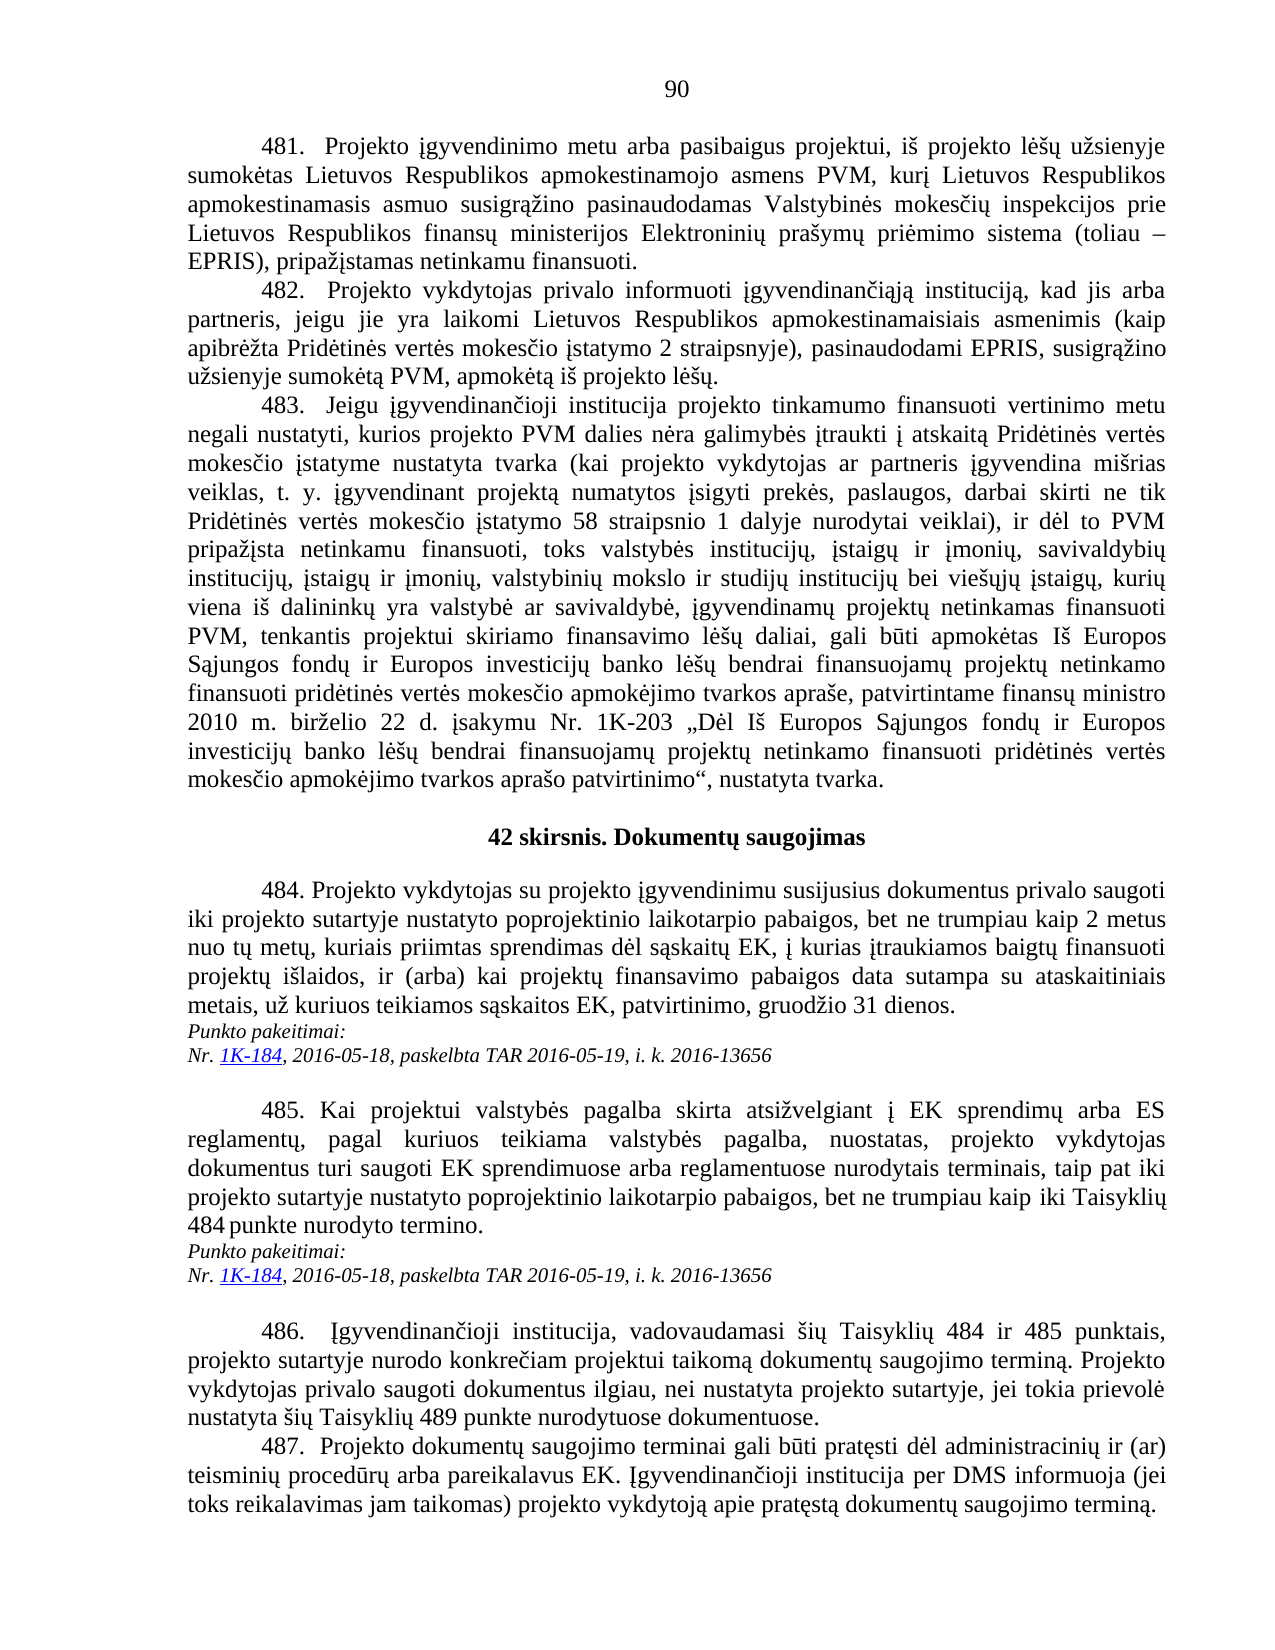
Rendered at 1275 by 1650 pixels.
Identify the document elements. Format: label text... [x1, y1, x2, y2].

text Nr. 1K-184, 2016-05-18, paskelbta TAR 2016-05-19, i. k. 2016-13656 [187, 1263, 1167, 1287]
text 481. Projekto įgyvendinimo metu arba pasibaigus projektui, iš projekto lėšų užsienyje sumokėtas Lietuvos Respublikos apmokestinamojo asmens PVM, kurį Lietuvos Respublikos apmokestinamasis asmuo susigrąžino pasinaudodamas Valstybinės mokesčių inspekcijos prie Lietuvos Respublikos finansų ministerijos Elektroninių prašymų priėmimo sistema (toliau – EPRIS), pripažįstamas netinkamu finansuoti. [187, 131, 1167, 275]
text 485. Kai projektui valstybės pagalba skirta atsižvelgiant į EK sprendimų arba ES reglamentų, pagal kuriuos teikiama valstybės pagalba, nuostatas, projekto vykdytojas dokumentus turi saugoti EK sprendimuose arba reglamentuose nurodytais terminais, taip pat iki projekto sutartyje nustatyto poprojektinio laikotarpio pabaigos, bet ne trumpiau kaip iki Taisyklių 484 punkte nurodyto termino. [187, 1096, 1167, 1239]
text 484. Projekto vykdytojas su projekto įgyvendinimu susijusius dokumentus privalo saugoti iki projekto sutartyje nustatyto poprojektinio laikotarpio pabaigos, bet ne trumpiau kaip 2 metus nuo tų metų, kuriais priimtas sprendimas dėl sąskaitų EK, į kurias įtraukiamos baigtų finansuoti projektų išlaidos, ir (arba) kai projektų finansavimo pabaigos data sutampa su ataskaitiniais metais, už kuriuos teikiamos sąskaitos EK, patvirtinimo, gruodžio 31 dienos. [187, 875, 1167, 1019]
text Punkto pakeitimai: [187, 1019, 1167, 1043]
text 482. Projekto vykdytojas privalo informuoti įgyvendinančiąją instituciją, kad jis arba partneris, jeigu jie yra laikomi Lietuvos Respublikos apmokestinamaisiais asmenimis (kaip apibrėžta Pridėtinės vertės mokesčio įstatymo 2 straipsnyje), pasinaudodami EPRIS, susigrąžino užsienyje sumokėtą PVM, apmokėtą iš projekto lėšų. [187, 275, 1167, 390]
text 483. Jeigu įgyvendinančioji institucija projekto tinkamumo finansuoti vertinimo metu negali nustatyti, kurios projekto PVM dalies nėra galimybės įtraukti į atskaitą Pridėtinės vertės mokesčio įstatyme nustatyta tvarka (kai projekto vykdytojas ar partneris įgyvendina mišrias veiklas, t. y. įgyvendinant projektą numatytos įsigyti prekės, paslaugos, darbai skirti ne tik Pridėtinės vertės mokesčio įstatymo 58 straipsnio 1 dalyje nurodytai veiklai), ir dėl to PVM pripažįsta netinkamu finansuoti, toks valstybės institucijų, įstaigų ir įmonių, savivaldybių institucijų, įstaigų ir įmonių, valstybinių mokslo ir studijų institucijų bei viešųjų įstaigų, kurių viena iš dalininkų yra valstybė ar savivaldybė, įgyvendinamų projektų netinkamas finansuoti PVM, tenkantis projektui skiriamo finansavimo lėšų daliai, gali būti apmokėtas Iš Europos Sąjungos fondų ir Europos investicijų banko lėšų bendrai finansuojamų projektų netinkamo finansuoti pridėtinės vertės mokesčio apmokėjimo tvarkos apraše, patvirtintame finansų ministro 2010 m. birželio 22 d. įsakymu Nr. 1K-203 „Dėl Iš Europos Sąjungos fondų ir Europos investicijų banko lėšų bendrai finansuojamų projektų netinkamo finansuoti pridėtinės vertės mokesčio apmokėjimo tvarkos aprašo patvirtinimo“, nustatyta tvarka. [187, 390, 1167, 793]
text 486. Įgyvendinančioji institucija, vadovaudamasi šių Taisyklių 484 ir 485 punktais, projekto sutartyje nurodo konkrečiam projektui taikomą dokumentų saugojimo terminą. Projekto vykdytojas privalo saugoti dokumentus ilgiau, nei nustatyta projekto sutartyje, jei tokia prievolė nustatyta šių Taisyklių 489 punkte nurodytuose dokumentuose. [187, 1316, 1167, 1431]
text 487. Projekto dokumentų saugojimo terminai gali būti pratęsti dėl administracinių ir (ar) teisminių procedūrų arba pareikalavus EK. Įgyvendinančioji institucija per DMS informuoja (jei toks reikalavimas jam taikomas) projekto vykdytoją apie pratęstą dokumentų saugojimo terminą. [187, 1431, 1167, 1517]
subtitle 42 skirsnis. Dokumentų saugojimas [246, 822, 1107, 851]
text Nr. 1K-184, 2016-05-18, paskelbta TAR 2016-05-19, i. k. 2016-13656 [187, 1043, 1167, 1067]
text Punkto pakeitimai: [187, 1239, 1167, 1263]
